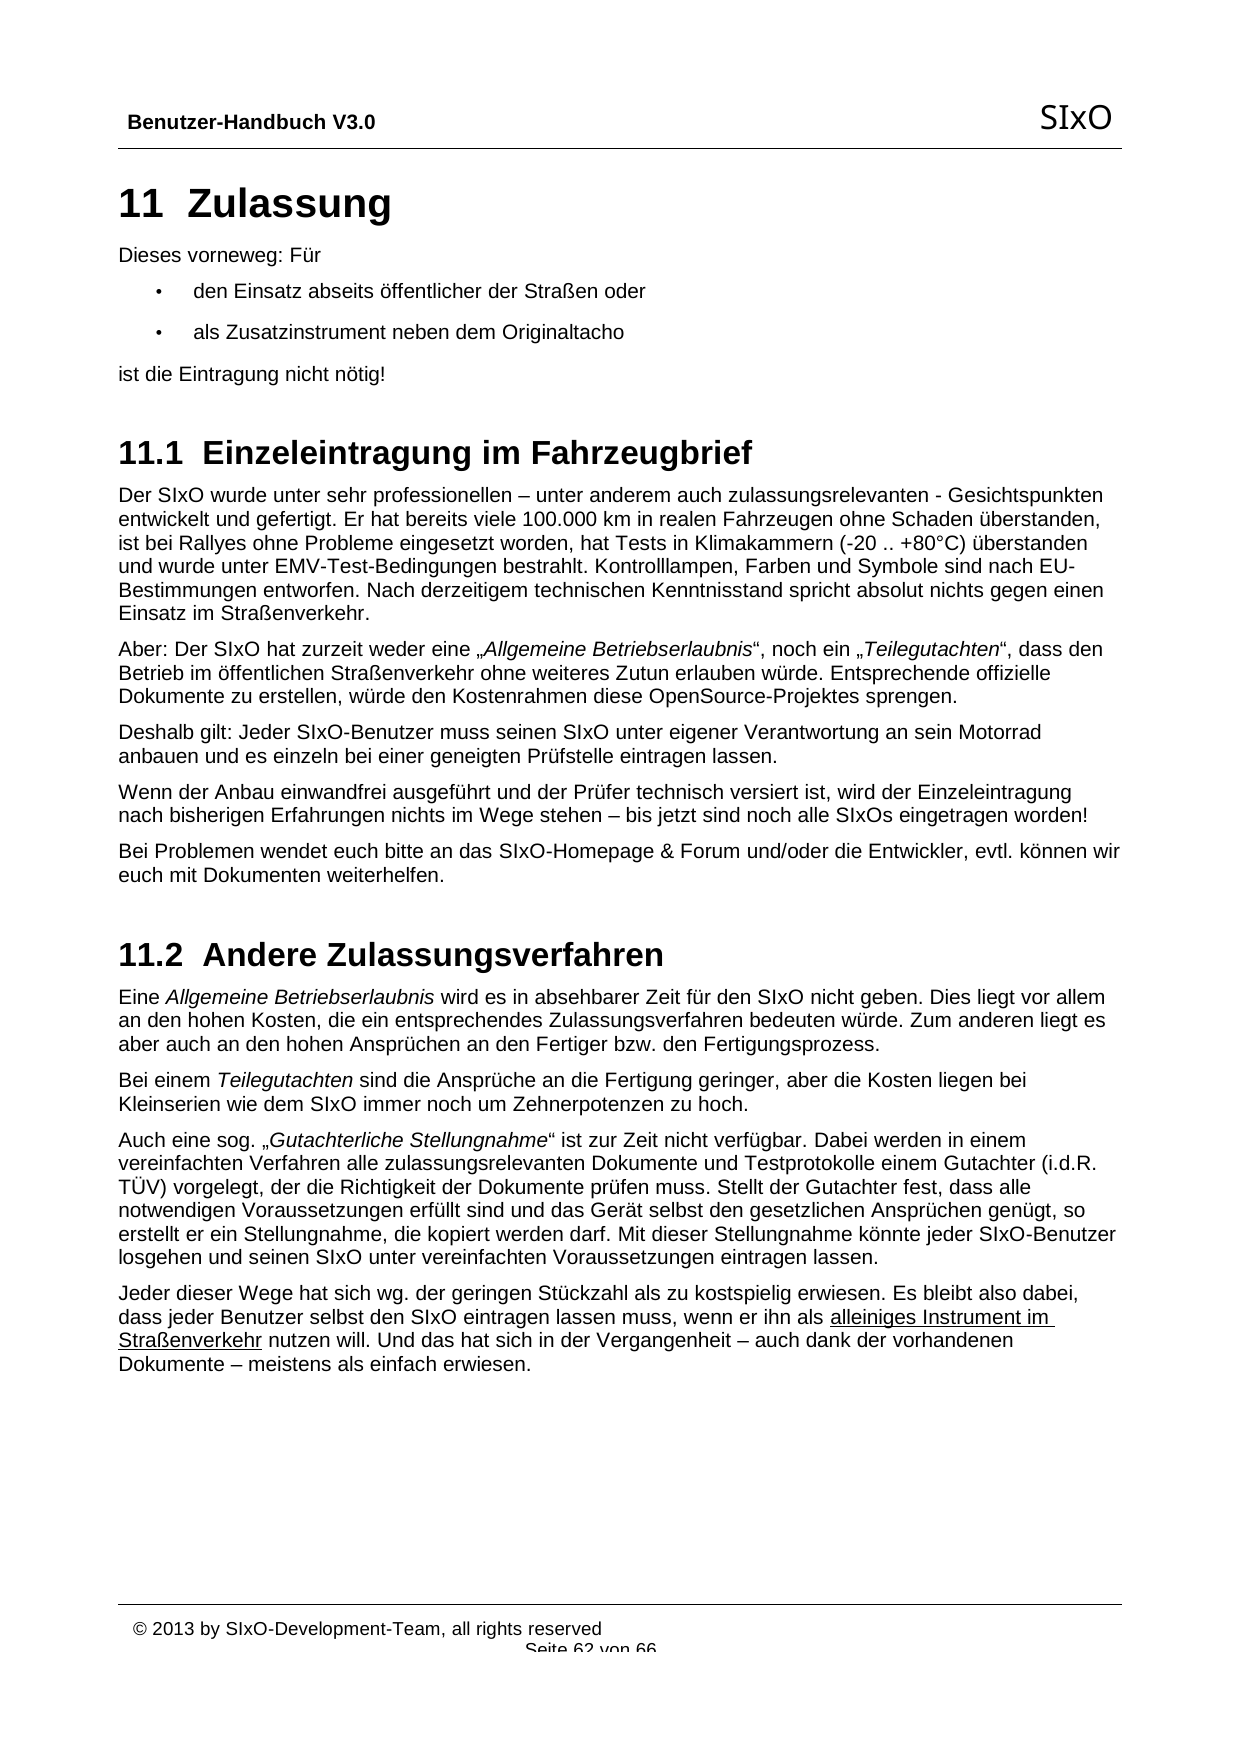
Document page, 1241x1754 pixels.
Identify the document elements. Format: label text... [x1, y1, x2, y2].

text ist die Eintragung nicht nötig! [118, 362, 1122, 386]
list den Einsatz abseits öffentlicher der Straßen oder [156, 279, 1122, 303]
text Bei einem Teilegutachten sind die Ansprüche an die Fertigung geringer, aber die Kosten liegen bei Kleinserien wie dem SIxO immer noch um Zehnerpotenzen zu hoch. [118, 1068, 1122, 1116]
text Wenn der Anbau einwandfrei ausgeführt und der Prüfer technisch versiert ist, wird der Einzeleintragung nach bisherigen Erfahrungen nichts im Wege stehen – bis jetzt sind noch alle SIxOs eingetragen worden! [118, 780, 1122, 827]
text Aber: Der SIxO hat zurzeit weder eine „Allgemeine Betriebserlaubnis“, noch ein „Teilegutachten“, dass den Betrieb im öffentlichen Straßenverkehr ohne weiteres Zutun erlauben würde. Entsprechende offizielle Dokumente zu erstellen, würde den Kostenrahmen diese OpenSource-Projektes sprengen. [118, 638, 1122, 708]
text Bei Problemen wendet euch bitte an das SIxO-Homepage & Forum und/oder die Entwickler, evtl. können wir euch mit Dokumenten weiterhelfen. [118, 840, 1122, 887]
list als Zusatzinstrument neben dem Originaltacho [156, 321, 1122, 344]
text Jeder dieser Wege hat sich wg. der geringen Stückzahl als zu kostspielig erwiesen. Es bleibt also dabei, dass jeder Benutzer selbst den SIxO eintragen lassen muss, wenn er ihn als alleiniges Instrument im Straßenverkehr nutzen will. Und das hat sich in der Vergangenheit – auch dank der vorhandenen Dokumente – meistens als einfach erwiesen. [118, 1282, 1122, 1376]
subtitle Einzeleintragung im Fahrzeugbrief [118, 434, 1122, 472]
subtitle Andere Zulassungsverfahren [118, 936, 1122, 973]
text Der SIxO wurde unter sehr professionellen – unter anderem auch zulassungsrelevanten - Gesichtspunkten entwickelt und gefertigt. Er hat bereits viele 100.000 km in realen Fahrzeugen ohne Schaden überstanden, ist bei Rallyes ohne Probleme eingesetzt worden, hat Tests in Klimakammern (-20 .. +80°C) überstanden und wurde unter EMV-Test-Bedingungen bestrahlt. Kontrolllampen, Farben und Symbole sind nach EU-Bestimmungen entworfen. Nach derzeitigem technischen Kenntnisstand spricht absolut nichts gegen einen Einsatz im Straßenverkehr. [118, 484, 1122, 625]
text Dieses vorneweg: Für [118, 243, 1122, 267]
subtitle Zulassung [118, 180, 1122, 226]
text Auch eine sog. „Gutachterliche Stellungnahme“ ist zur Zeit nicht verfügbar. Dabei werden in einem vereinfachten Verfahren alle zulassungsrelevanten Dokumente und Testprotokolle einem Gutachter (i.d.R. TÜV) vorgelegt, der die Richtigkeit der Dokumente prüfen muss. Stellt der Gutachter fest, dass alle notwendigen Voraussetzungen erfüllt sind und das Gerät selbst den gesetzlichen Ansprüchen genügt, so erstellt er ein Stellungnahme, die kopiert werden darf. Mit dieser Stellungnahme könnte jeder SIxO-Benutzer losgehen und seinen SIxO unter vereinfachten Voraussetzungen eintragen lassen. [118, 1128, 1122, 1269]
text Deshalb gilt: Jeder SIxO-Benutzer muss seinen SIxO unter eigener Verantwortung an sein Motorrad anbauen und es einzeln bei einer geneigten Prüfstelle eintragen lassen. [118, 721, 1122, 768]
text Eine Allgemeine Betriebserlaubnis wird es in absehbarer Zeit für den SIxO nicht geben. Dies liegt vor allem an den hohen Kosten, die ein entsprechendes Zulassungsverfahren bedeuten würde. Zum anderen liegt es aber auch an den hohen Ansprüchen an den Fertiger bzw. den Fertigungsprozess. [118, 985, 1122, 1056]
